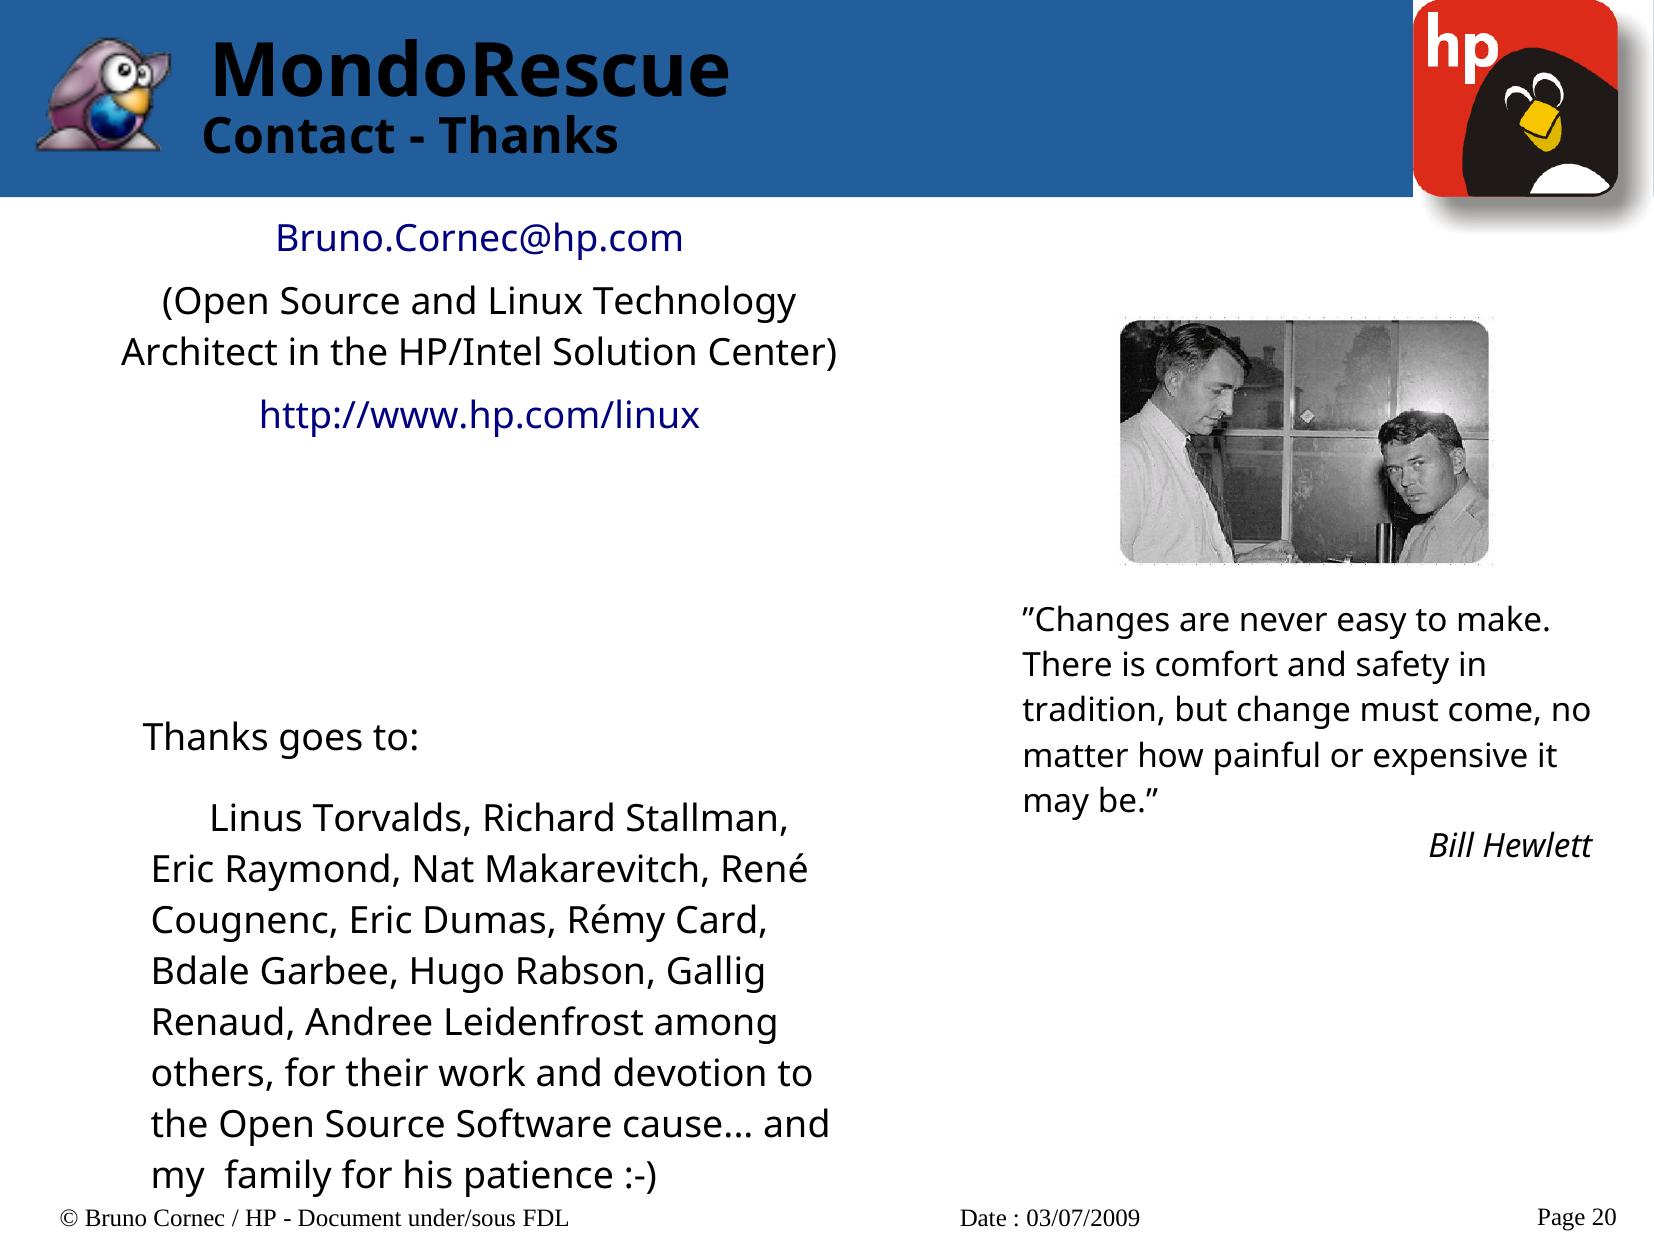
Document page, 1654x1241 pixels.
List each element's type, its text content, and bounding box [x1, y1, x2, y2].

text_box ”Changes are never easy to make. There is comfort and safety in tradition, but change must come, no matter how painful or expensive it may be.” Bill Hewlett [1022, 595, 1634, 877]
list Bruno.Cornec@hp.com (Open Source and Linux Technology Architect in the HP/Intel Solution Center) http://www.hp.com/linux Thanks goes to: Linus Torvalds, Richard Stallman, Eric Raymond, Nat Makarevitch, René Cougnenc, Eric Dumas, Rémy Card, Bdale Garbee, Hugo Rabson, Gallig Renaud, Andree Leidenfrost among others, for their work and devotion to the Open Source Software cause... and my family for his patience :-) [20, 211, 856, 1189]
picture [1113, 316, 1496, 568]
title Contact - Thanks [201, 32, 1191, 241]
picture [1413, 0, 1654, 235]
picture [0, 0, 211, 199]
